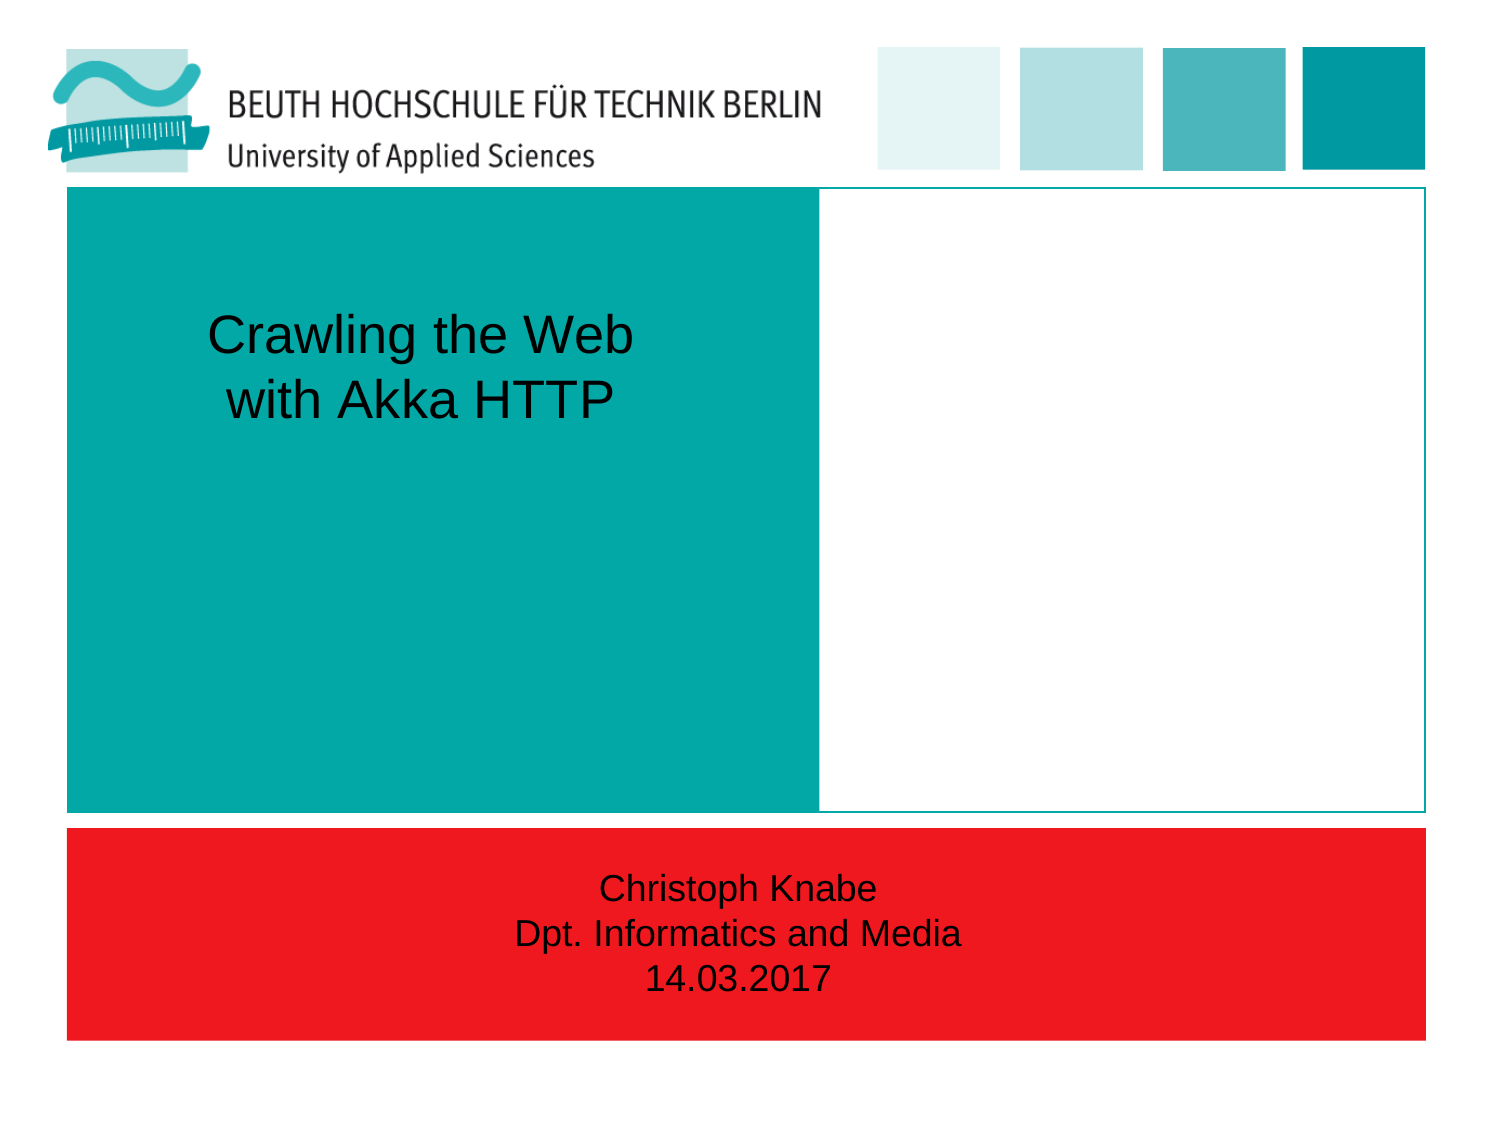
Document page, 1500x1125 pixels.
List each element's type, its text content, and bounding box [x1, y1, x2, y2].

text_box Christoph Knabe Dpt. Informatics and Media 14.03.2017 [442, 856, 1034, 1007]
picture [48, 49, 821, 174]
text_box Crawling the Web with Akka HTTP [182, 291, 660, 567]
